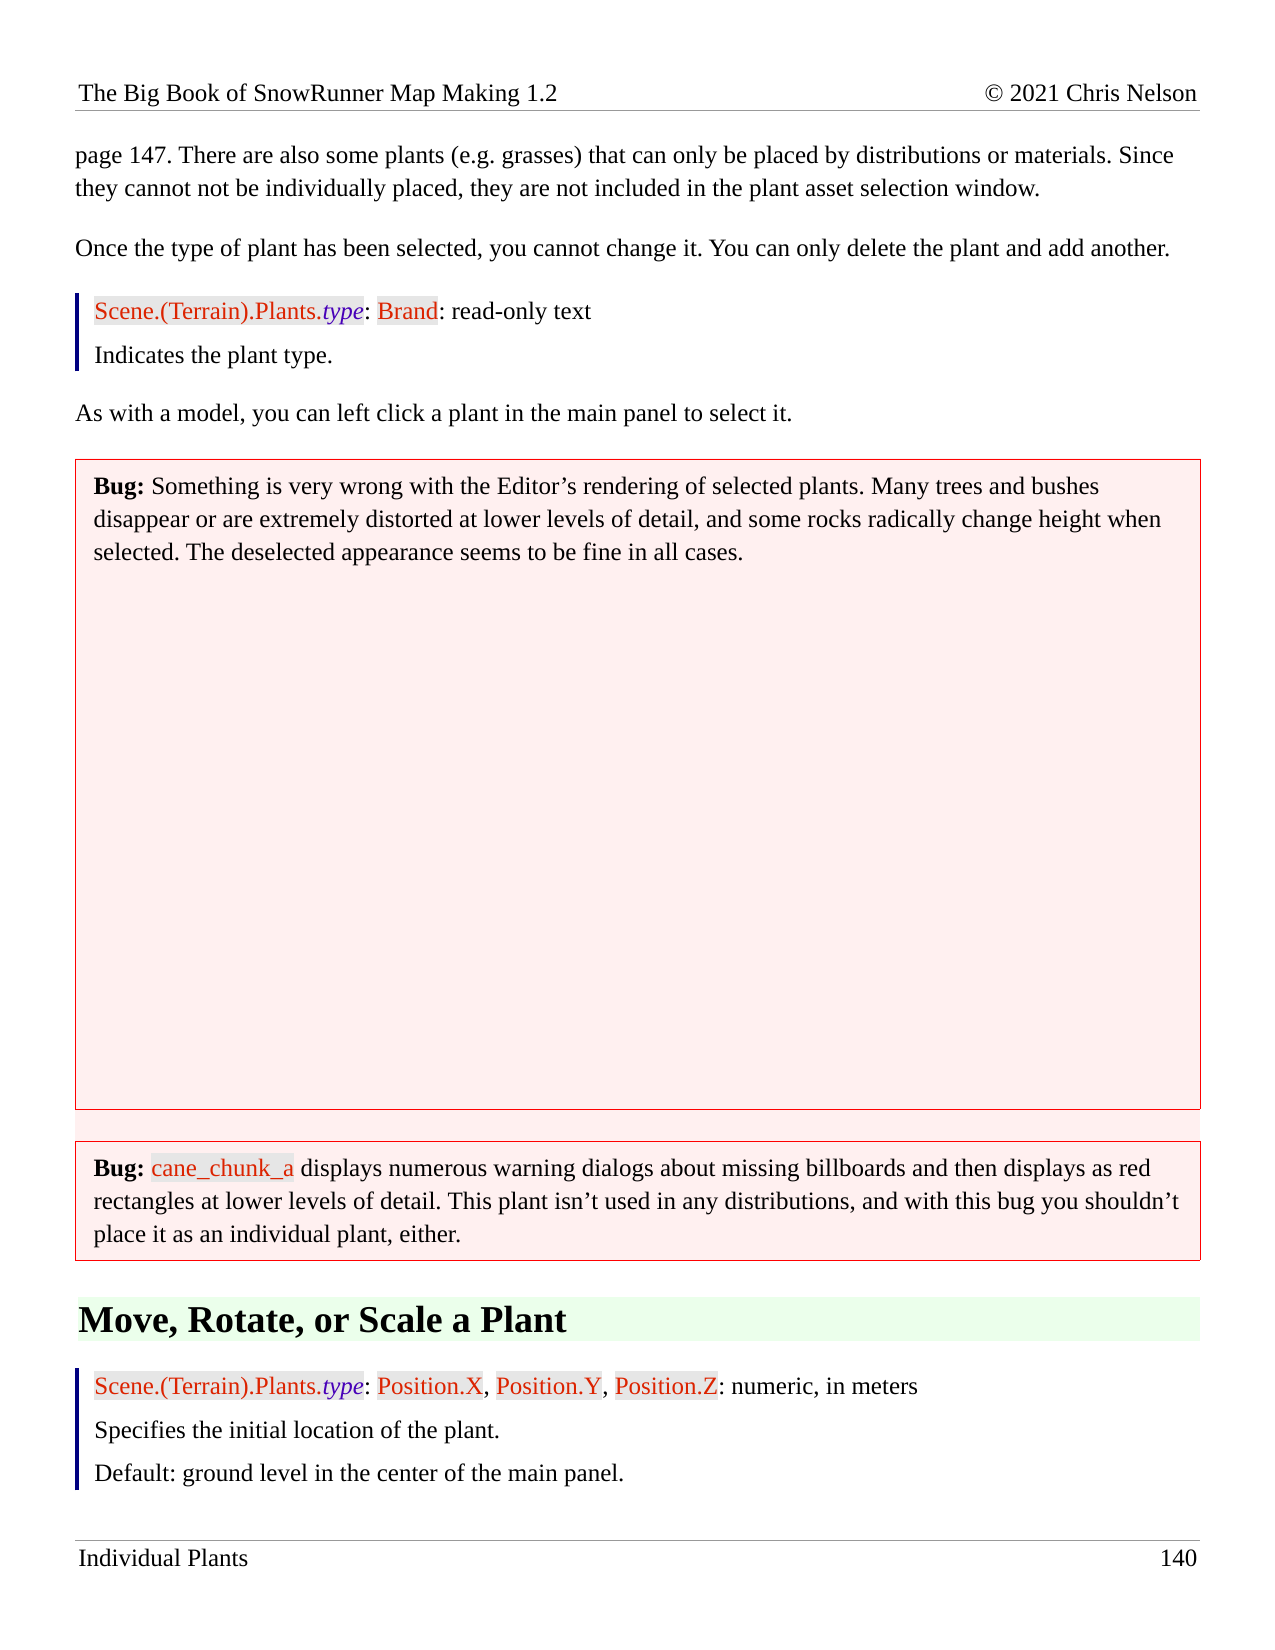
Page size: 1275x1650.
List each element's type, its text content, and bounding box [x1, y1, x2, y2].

text Default: ground level in the center of the main panel. [79, 1456, 1200, 1490]
text page 147. There are also some plants (e.g. grasses) that can only be placed by distributions or materials. Since they cannot not be individually placed, they are not included in the plant asset selection window. [75, 140, 1200, 202]
text Scene.(Terrain).Plants.type: Position.X, Position.Y, Position.Z: numeric, in meters [79, 1368, 1200, 1400]
text Specifies the initial location of the plant. [79, 1412, 1200, 1443]
text As with a model, you can left click a plant in the main panel to select it. [75, 398, 1200, 427]
subtitle Move, Rotate, or Scale a Plant [78, 1297, 1200, 1341]
list Something is very wrong with the Editor’s rendering of selected plants. Many trees and bushes disappear or are extremely distorted at lower levels of detail, and some rocks radically change height when selected. The deselected appearance seems to be fine in all cases. [76, 460, 1200, 566]
text Scene.(Terrain).Plants.type: Brand: read-only text [79, 293, 1200, 325]
list cane_chunk_a displays numerous warning dialogs about missing billboards and then displays as red rectangles at lower levels of detail. This plant isn’t used in any distributions, and with this bug you shouldn’t place it as an individual plant, either. [76, 1142, 1200, 1260]
text Once the type of plant has been selected, you cannot change it. You can only delete the plant and add another. [75, 233, 1200, 262]
text Indicates the plant type. [79, 337, 1200, 371]
